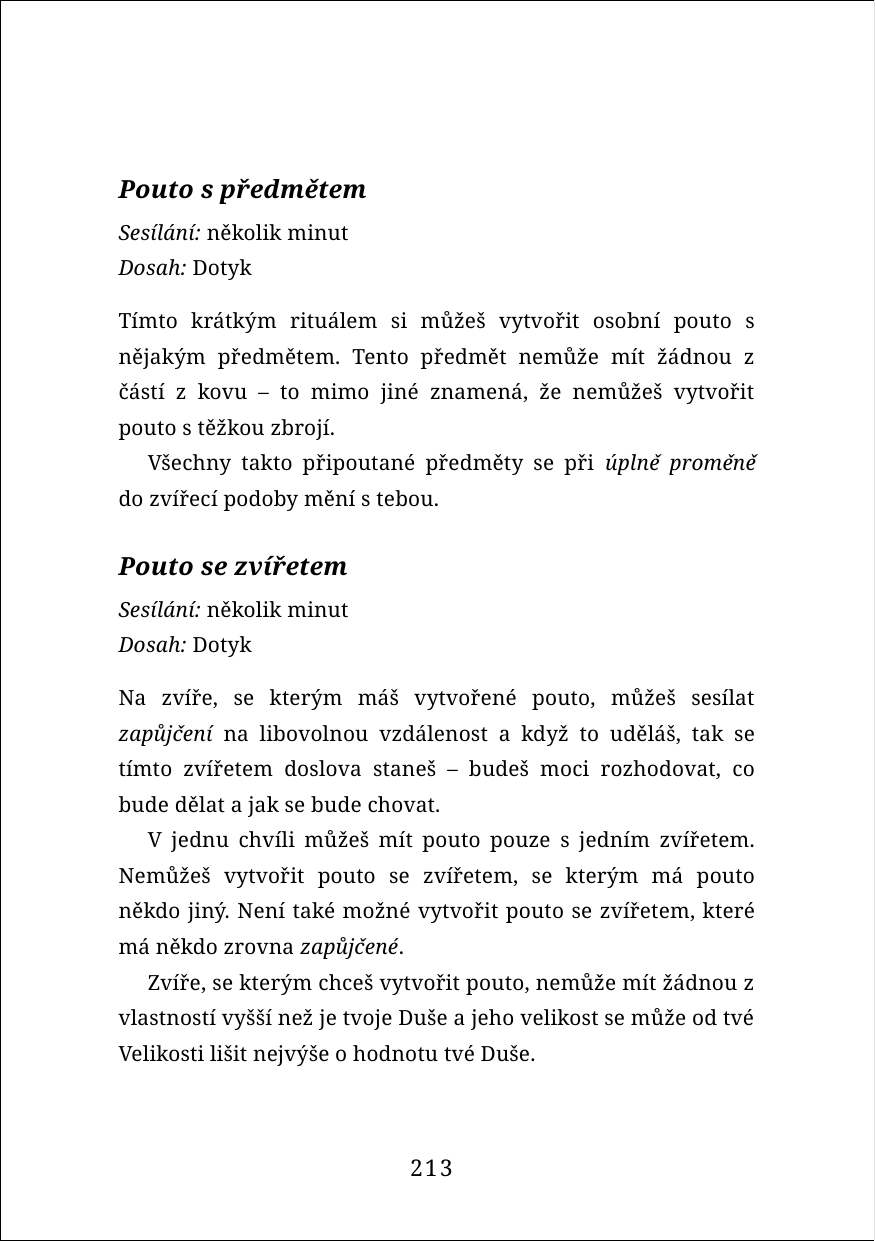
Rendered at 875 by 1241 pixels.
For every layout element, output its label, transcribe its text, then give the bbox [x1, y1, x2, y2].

text Na zvíře, se kterým máš vytvořené pouto, můžeš sesílat zapůjčení na libovolnou vzdálenost a když to uděláš, tak se tímto zvířetem doslova staneš – budeš moci rozhodovat, co bude dělat a jak se bude chovat. V jednu chvíli můžeš mít pouto pouze s jedním zvířetem. Nemůžeš vytvořit pouto se zvířetem, se kterým má pouto někdo jiný. Není také možné vytvořit pouto se zvířetem, které má někdo zrovna zapůjčené. Zvíře, se kterým chceš vytvořit pouto, nemůže mít žádnou z vlastností vyšší než je tvoje Duše a jeho velikost se může od tvé Velikosti lišit nejvýše o hodnotu tvé Duše. [118, 683, 756, 1067]
subtitle Pouto se zvířetem [118, 549, 756, 583]
text Tímto krátkým rituálem si můžeš vytvořit osobní pouto s nějakým předmětem. Tento předmět nemůže mít žádnou z částí z kovu – to mimo jiné znamená, že nemůžeš vytvořit pouto s těžkou zbrojí. Všechny takto připoutané předměty se při úplně proměně do zvířecí podoby mění s tebou. [118, 306, 756, 512]
subtitle Pouto s předmětem [118, 172, 756, 206]
text Sesílání: několik minut Dosah: Dotyk [118, 595, 756, 659]
text Sesílání: několik minut Dosah: Dotyk [118, 218, 756, 282]
